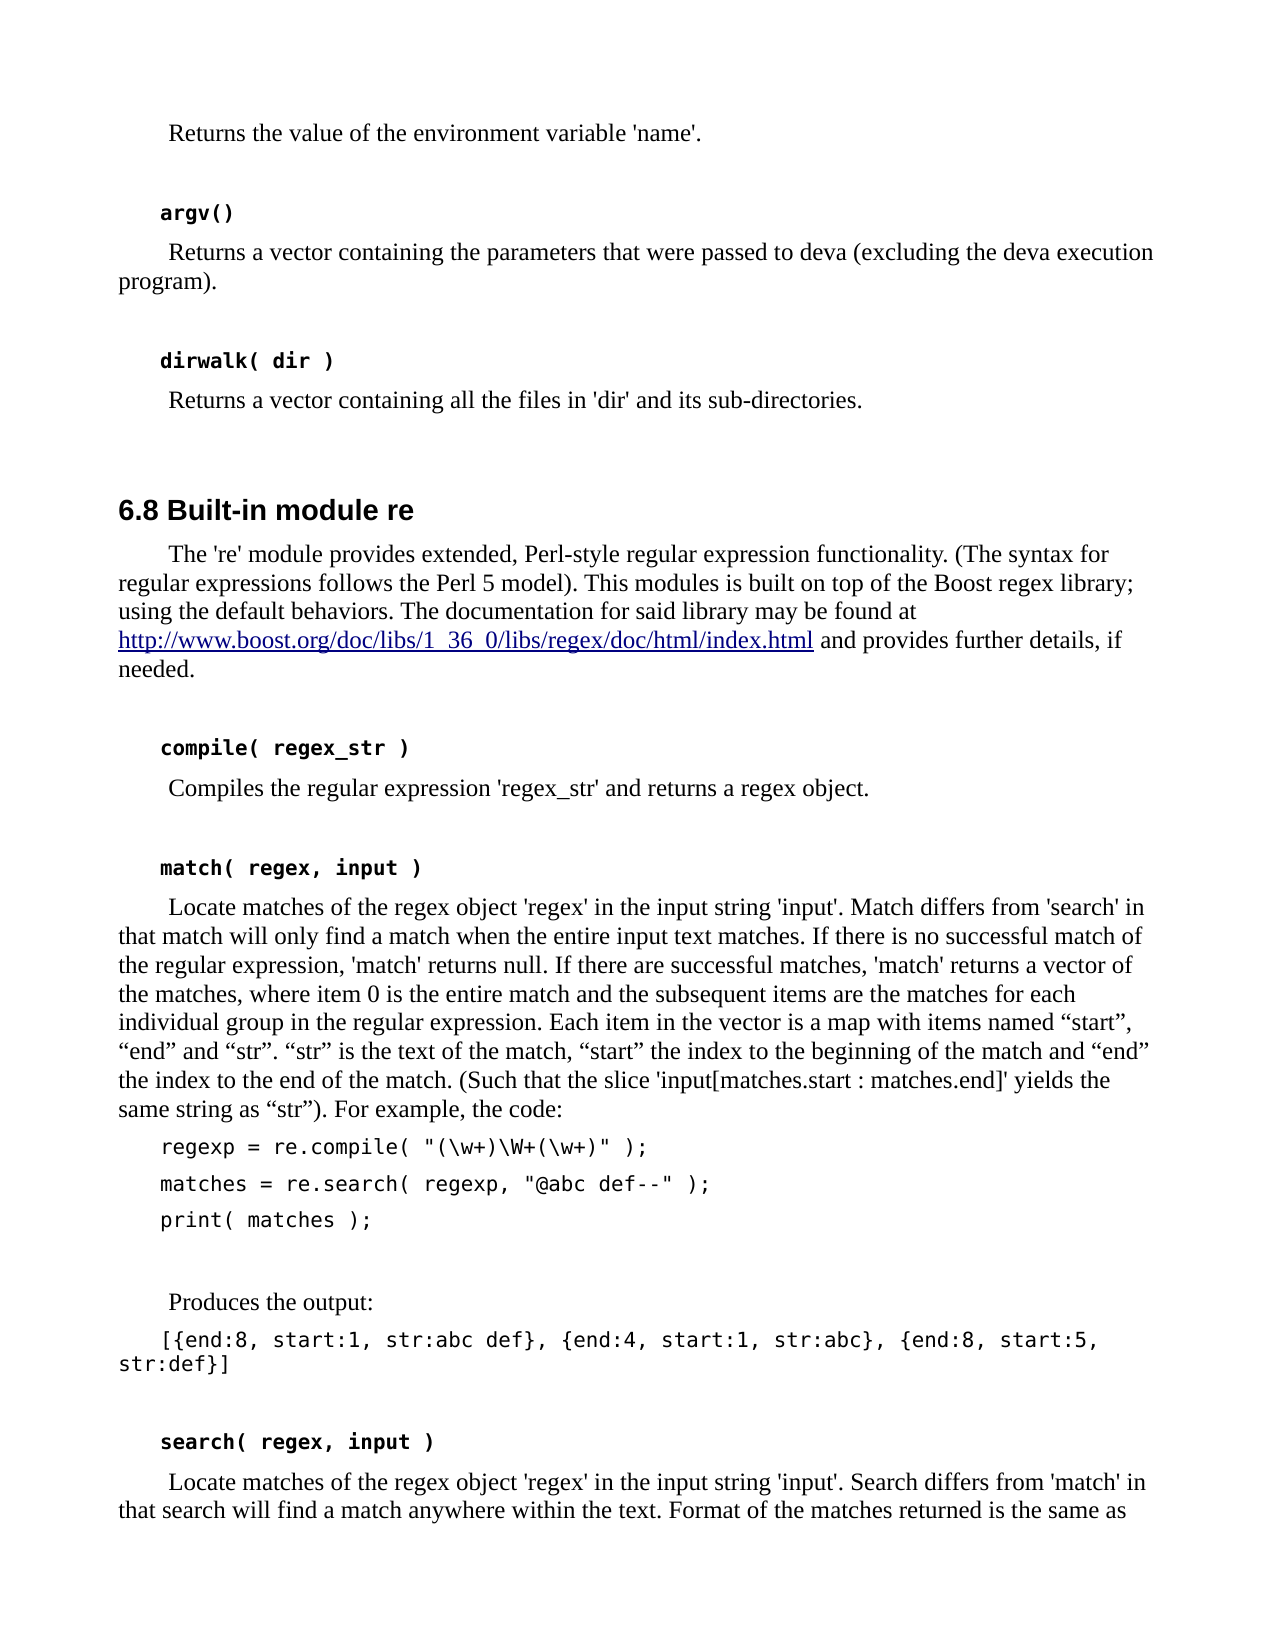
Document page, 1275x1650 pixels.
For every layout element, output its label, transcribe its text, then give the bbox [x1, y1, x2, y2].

subtitle 6.8 Built-in module re [118, 493, 1157, 526]
text The 're' module provides extended, Perl-style regular expression functionality. (The syntax for regular expressions follows the Perl 5 model). This modules is built on top of the Boost regex library; using the default behaviors. The documentation for said library may be found at http://www.boost.org/doc/libs/1_36_0/libs/regex/doc/html/index.html and provides further details, if needed. [118, 539, 1157, 683]
text dirwalk( dir ) [118, 349, 1157, 373]
text Produces the output: [118, 1287, 1157, 1315]
text search( regex, input ) [118, 1430, 1157, 1454]
text [{end:8, start:1, str:abc def}, {end:4, start:1, str:abc}, {end:8, start:5, str:def}] [118, 1328, 1157, 1376]
text match( regex, input ) [118, 856, 1157, 880]
text Locate matches of the regex object 'regex' in the input string 'input'. Match differs from 'search' in that match will only find a match when the entire input text matches. If there is no successful match of the regular expression, 'match' returns null. If there are successful matches, 'match' returns a vector of the matches, where item 0 is the entire match and the subsequent items are the matches for each individual group in the regular expression. Each item in the vector is a map with items named “start”, “end” and “str”. “str” is the text of the match, “start” the index to the beginning of the match and “end” the index to the end of the match. (Such that the slice 'input[matches.start : matches.end]' yields the same string as “str”). For example, the code: [118, 892, 1157, 1122]
text Returns a vector containing all the files in 'dir' and its sub-directories. [118, 385, 1157, 414]
text Locate matches of the regex object 'regex' in the input string 'input'. Search differs from 'match' in that search will find a match anywhere within the text. Format of the matches returned is the same as [118, 1467, 1157, 1524]
text Returns the value of the environment variable 'name'. [118, 118, 1157, 147]
text argv() [118, 201, 1157, 225]
text matches = re.search( regexp, "@abc def--" ); [118, 1172, 1157, 1196]
text Returns a vector containing the parameters that were passed to deva (excluding the deva execution program). [118, 237, 1157, 295]
text print( matches ); [118, 1208, 1157, 1233]
text Compiles the regular expression 'regex_str' and returns a regex object. [118, 773, 1157, 802]
text regexp = re.compile( "(\w+)\W+(\w+)" ); [118, 1135, 1157, 1159]
text compile( regex_str ) [118, 736, 1157, 761]
